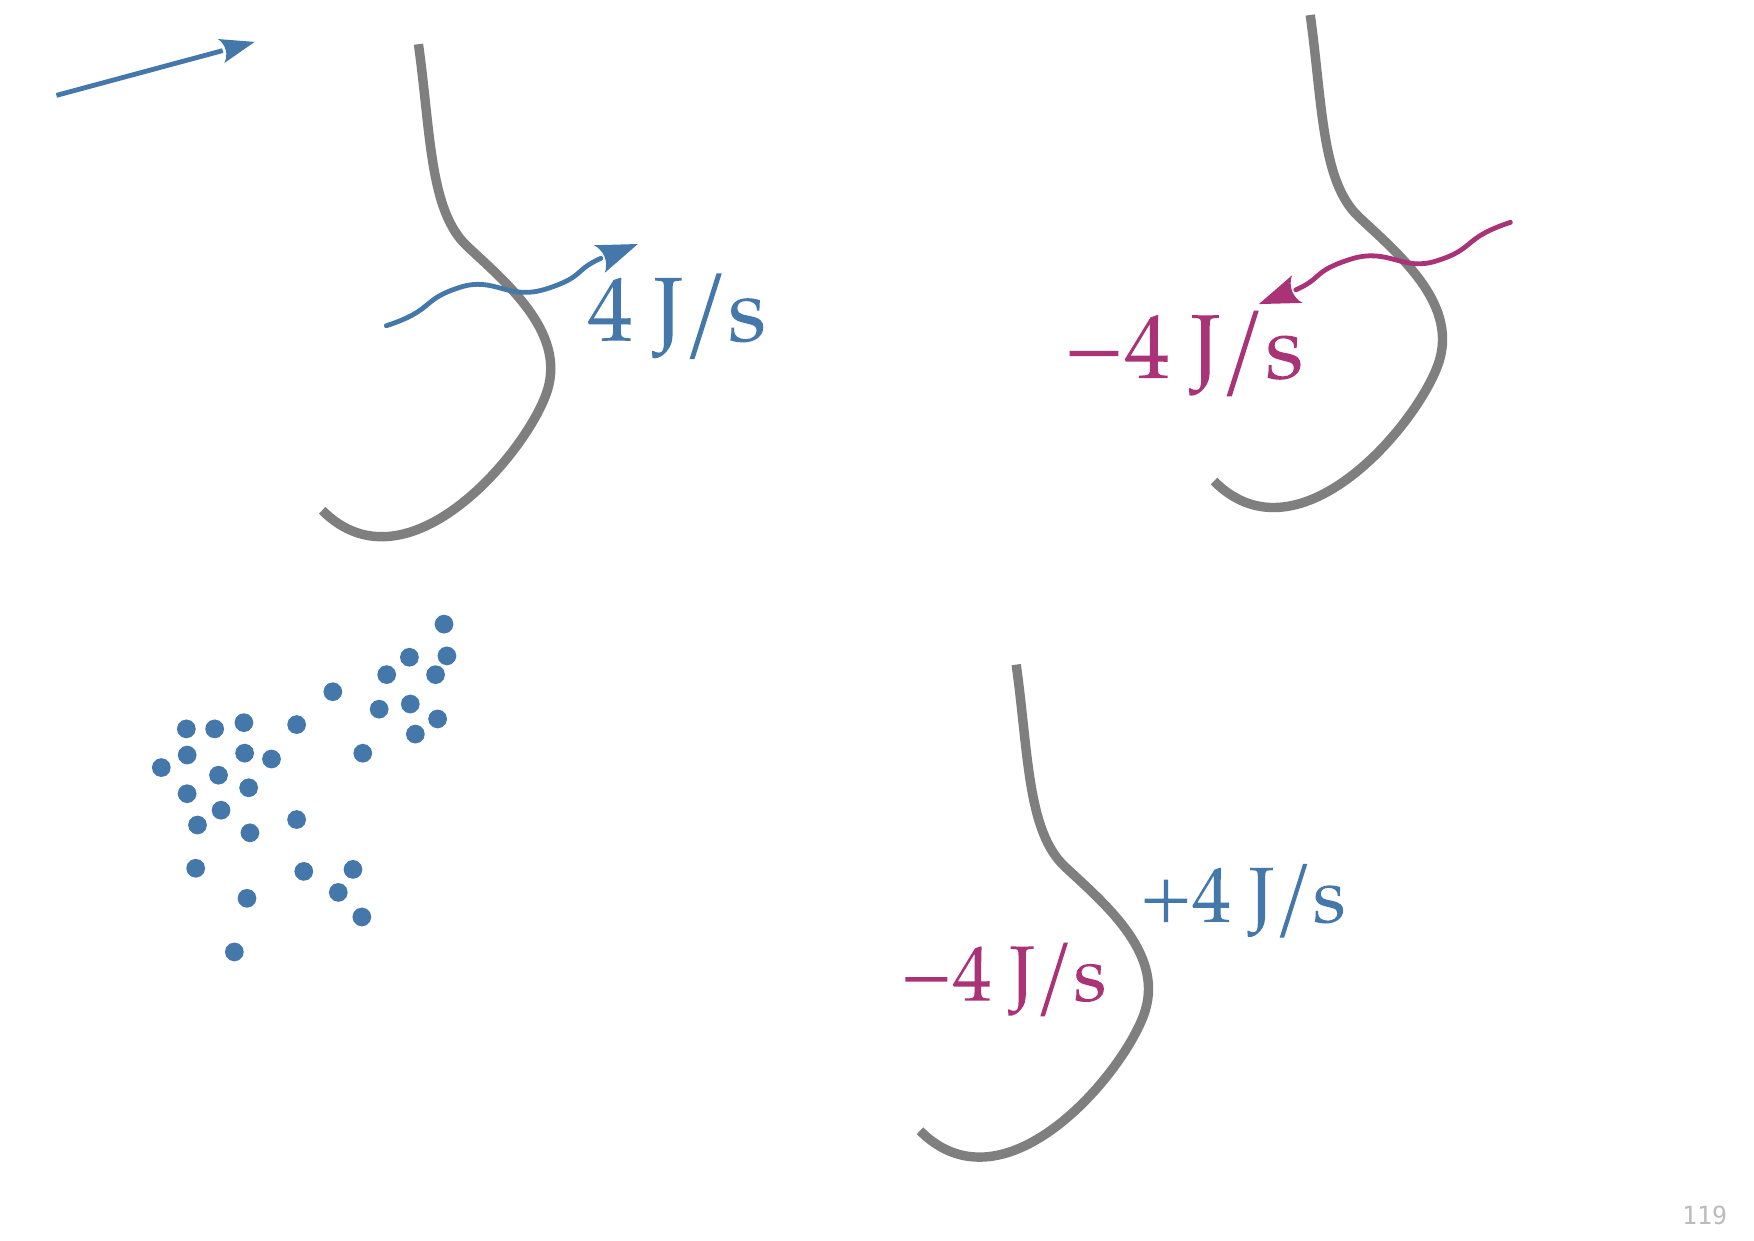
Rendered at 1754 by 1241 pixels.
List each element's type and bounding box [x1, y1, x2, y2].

text_box [1008, 946, 1034, 1016]
text_box [287, 715, 307, 734]
text_box [1192, 867, 1230, 923]
text_box [239, 778, 259, 798]
text_box [905, 977, 948, 982]
text_box [369, 699, 389, 719]
text_box [377, 665, 397, 685]
text_box [343, 859, 363, 879]
text_box [426, 665, 445, 685]
text_box [1124, 315, 1168, 379]
text_box [177, 784, 197, 804]
text_box [1267, 335, 1301, 380]
text_box [434, 614, 454, 634]
text_box [399, 647, 419, 667]
text_box [1188, 315, 1219, 396]
text_box [234, 713, 254, 733]
text_box [224, 942, 244, 962]
text_box [177, 745, 197, 765]
text_box [730, 298, 764, 343]
text_box [1075, 963, 1104, 1003]
text_box [176, 719, 196, 739]
text_box [188, 815, 207, 835]
text_box [323, 682, 343, 702]
text_box [353, 743, 373, 763]
text_box [151, 758, 171, 777]
text_box [587, 277, 631, 341]
text_box [205, 719, 225, 739]
text_box [437, 646, 457, 666]
text_box [689, 273, 722, 360]
text_box [209, 765, 228, 785]
text_box [287, 810, 307, 829]
text_box [328, 882, 348, 902]
text_box [235, 743, 255, 763]
text_box [294, 861, 314, 881]
text_box [400, 694, 420, 714]
text_box [237, 888, 257, 908]
text_box [186, 858, 206, 878]
text_box [1040, 942, 1068, 1017]
text_box [1279, 863, 1308, 938]
text_box [405, 724, 425, 744]
text_box [651, 277, 682, 359]
text_box [262, 749, 281, 769]
text_box [211, 800, 231, 820]
text_box [1247, 867, 1273, 938]
text_box [952, 946, 990, 1001]
text_box [352, 907, 372, 927]
text_box [1144, 879, 1188, 923]
text_box [1069, 350, 1119, 357]
text_box [1314, 885, 1344, 924]
text_box [428, 709, 448, 729]
text_box [240, 823, 260, 843]
text_box [1226, 310, 1259, 397]
